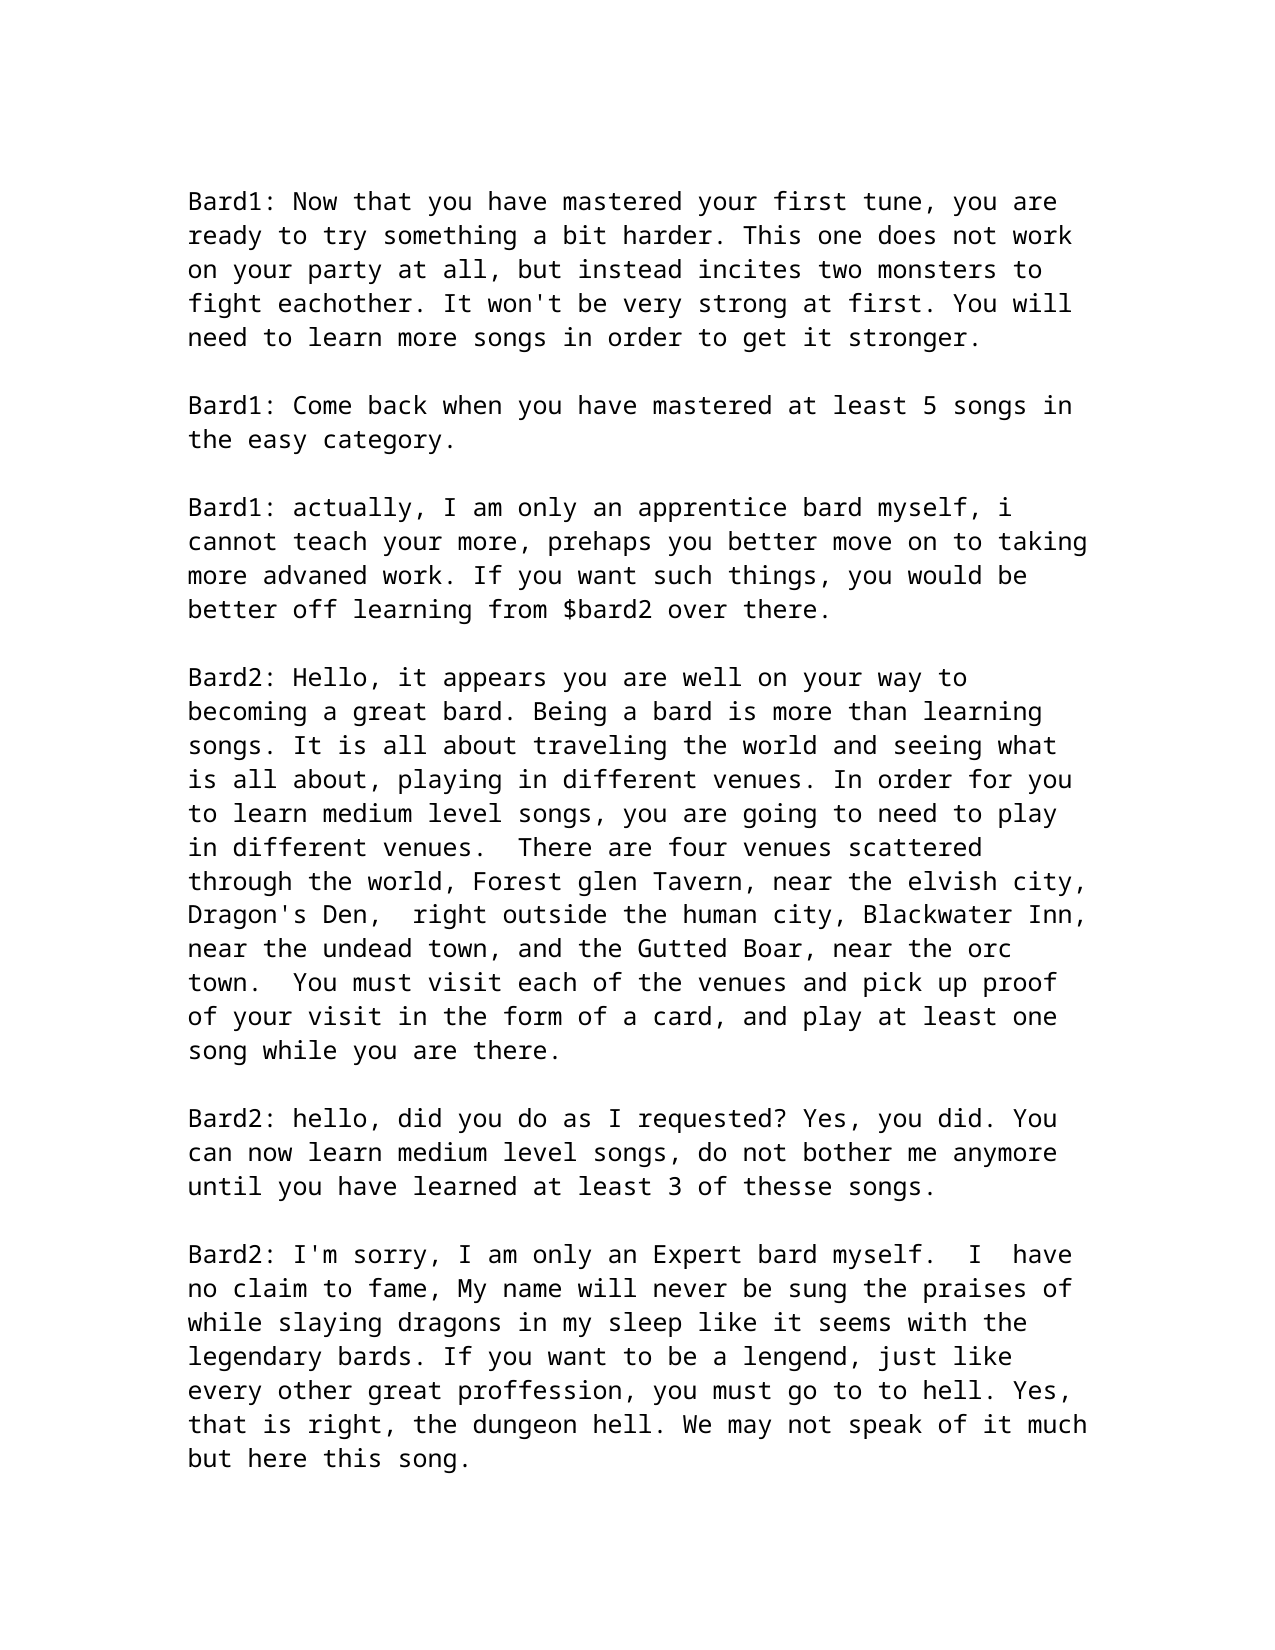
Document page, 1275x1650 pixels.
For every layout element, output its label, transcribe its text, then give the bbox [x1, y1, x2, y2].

text Bard2: Hello, it appears you are well on your way to becoming a great bard. Being a bard is more than learning songs. It is all about traveling the world and seeing what is all about, playing in different venues. In order for you to learn medium level songs, you are going to need to play in different venues. There are four venues scattered through the world, Forest glen Tavern, near the elvish city, Dragon's Den, right outside the human city, Blackwater Inn, near the undead town, and the Gutted Boar, near the orc town. You must visit each of the venues and pick up proof of your visit in the form of a card, and play at least one song while you are there. [187, 659, 1087, 1067]
text Bard2: I'm sorry, I am only an Expert bard myself. I have no claim to fame, My name will never be sung the praises of while slaying dragons in my sleep like it seems with the legendary bards. If you want to be a lengend, just like every other great proffession, you must go to to hell. Yes, that is right, the dungeon hell. We may not speak of it much but here this song. [187, 1237, 1087, 1474]
text Bard1: Now that you have mastered your first tune, you are ready to try something a bit harder. This one does not work on your party at all, but instead incites two monsters to fight eachother. It won't be very strong at first. You will need to learn more songs in order to get it stronger. [187, 184, 1087, 354]
text Bard1: actually, I am only an apprentice bard myself, i cannot teach your more, prehaps you better move on to taking more advaned work. If you want such things, you would be better off learning from $bard2 over there. [187, 489, 1087, 625]
text Bard1: Come back when you have mastered at least 5 songs in the easy category. [187, 388, 1087, 456]
text Bard2: hello, did you do as I requested? Yes, you did. You can now learn medium level songs, do not bother me anymore until you have learned at least 3 of thesse songs. [187, 1101, 1087, 1203]
